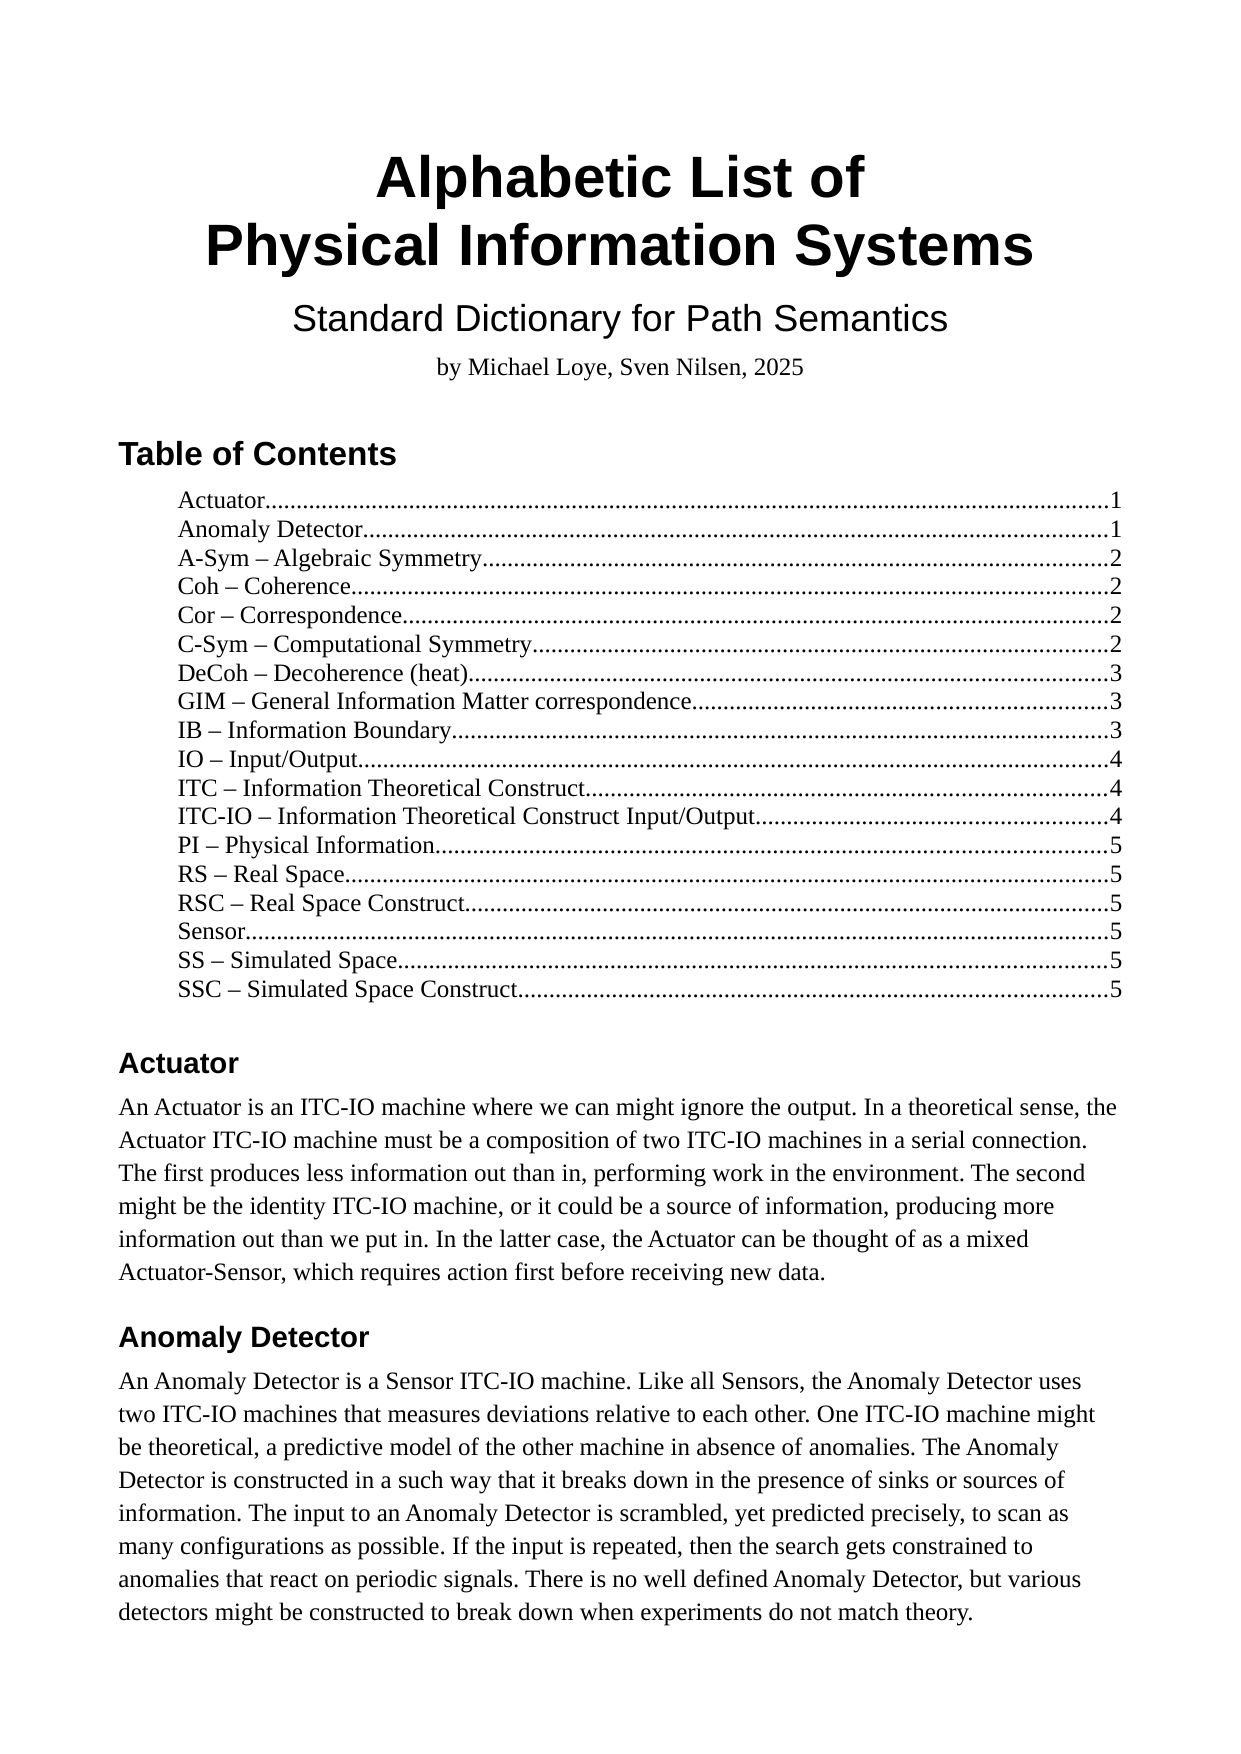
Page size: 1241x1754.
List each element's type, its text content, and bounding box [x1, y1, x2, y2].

subtitle Anomaly Detector [118, 1319, 1122, 1353]
text Coh – Coherence 2 [177, 571, 1122, 600]
text GIM – General Information Matter correspondence 3 [177, 686, 1122, 715]
text SSC – Simulated Space Construct 5 [177, 974, 1122, 1003]
title Alphabetic List of Physical Information Systems [118, 143, 1122, 277]
text RSC – Real Space Construct 5 [177, 888, 1122, 916]
text DeCoh – Decoherence (heat) 3 [177, 658, 1122, 686]
text Sensor 5 [177, 916, 1122, 945]
subtitle Table of Contents [118, 434, 1122, 473]
text PI – Physical Information 5 [177, 830, 1122, 859]
text RS – Real Space 5 [177, 859, 1122, 888]
text An Actuator is an ITC-IO machine where we can might ignore the output. In a theoretical sense, the Actuator ITC-IO machine must be a composition of two ITC-IO machines in a serial connection. The first produces less information out than in, performing work in the environment. The second might be the identity ITC-IO machine, or it could be a source of information, producing more information out than we put in. In the latter case, the Actuator can be thought of as a mixed Actuator-Sensor, which requires action first before receiving new data. [118, 1092, 1122, 1286]
text ITC-IO – Information Theoretical Construct Input/Output 4 [177, 801, 1122, 830]
text An Anomaly Detector is a Sensor ITC-IO machine. Like all Sensors, the Anomaly Detector uses two ITC-IO machines that measures deviations relative to each other. One ITC-IO machine might be theoretical, a predictive model of the other machine in absence of anomalies. The Anomaly Detector is constructed in a such way that it breaks down in the presence of sinks or sources of information. The input to an Anomaly Detector is scrambled, yet predicted precisely, to scan as many configurations as possible. If the input is repeated, then the search gets constrained to anomalies that react on periodic signals. There is no well defined Anomaly Detector, but various detectors might be constructed to break down when experiments do not match theory. [118, 1366, 1122, 1626]
text IB – Information Boundary 3 [177, 715, 1122, 744]
text Actuator 1 [177, 485, 1122, 514]
text A-Sym – Algebraic Symmetry 2 [177, 543, 1122, 571]
text Cor – Correspondence 2 [177, 600, 1122, 629]
text ITC – Information Theoretical Construct 4 [177, 773, 1122, 801]
text Anomaly Detector 1 [177, 514, 1122, 543]
subtitle Actuator [118, 1046, 1122, 1080]
text SS – Simulated Space 5 [177, 945, 1122, 974]
subtitle Standard Dictionary for Path Semantics [118, 296, 1122, 339]
text IO – Input/Output 4 [177, 744, 1122, 773]
text C-Sym – Computational Symmetry 2 [177, 629, 1122, 658]
text by Michael Loye, Sven Nilsen, 2025 [118, 352, 1122, 380]
